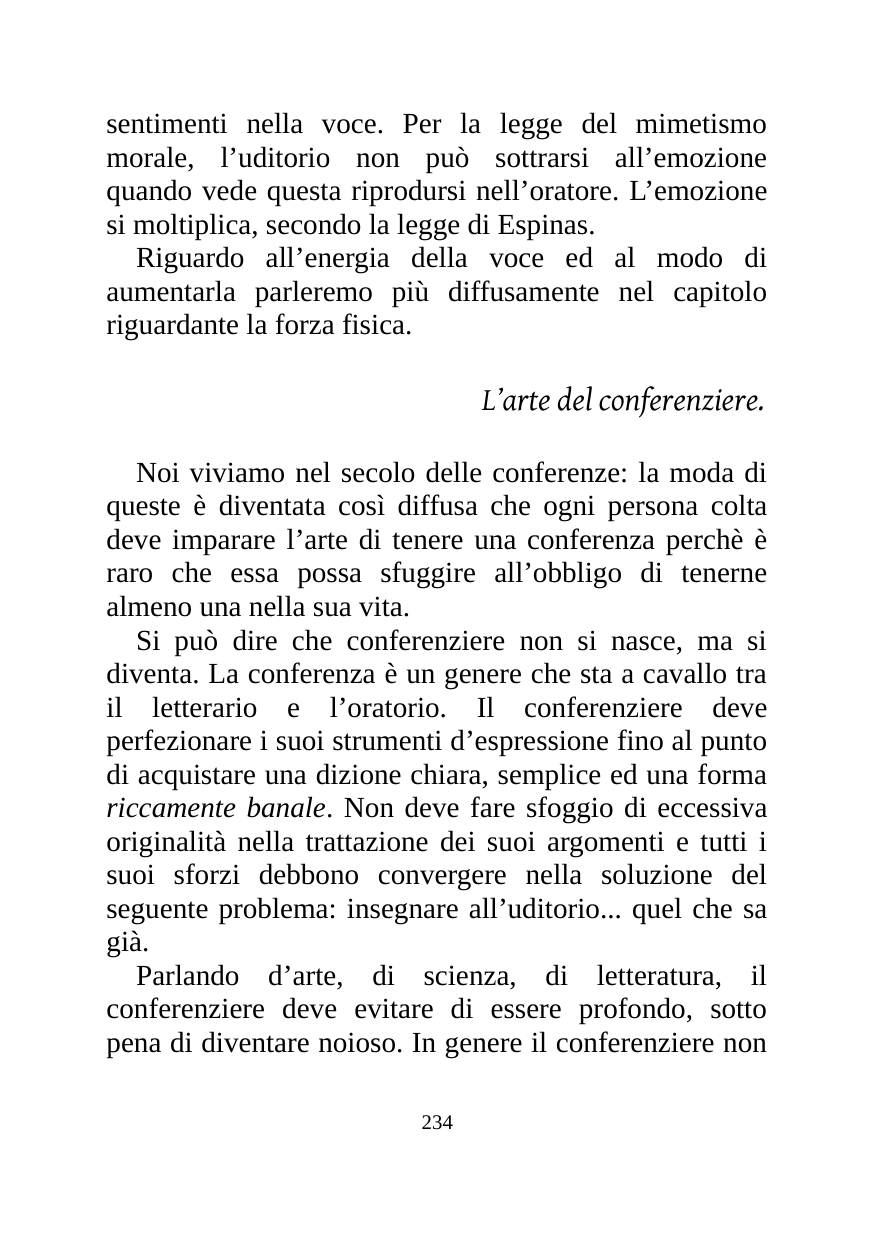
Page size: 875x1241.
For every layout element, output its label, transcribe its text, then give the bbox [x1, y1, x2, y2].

text Noi viviamo nel secolo delle conferenze: la moda di queste è diventata così diffusa che ogni persona colta deve imparare l’arte di tenere una conferenza perchè è raro che essa possa sfuggire all’obbligo di tenerne almeno una nella sua vita. [106, 455, 768, 623]
text Parlando d’arte, di scienza, di letteratura, il conferenziere deve evitare di essere profondo, sotto pena di diventare noioso. In genere il conferenziere non [106, 958, 768, 1059]
text sentimenti nella voce. Per la legge del mimetismo morale, l’uditorio non può sottrarsi all’emozione quando vede questa riprodursi nell’oratore. L’emozione si moltiplica, secondo la legge di Espinas. [106, 106, 768, 240]
text Riguardo all’energia della voce ed al modo di aumentarla parleremo più diffusamente nel capitolo riguardante la forza fisica. [106, 240, 768, 341]
text Si può dire che conferenziere non si nasce, ma si diventa. La conferenza è un genere che sta a cavallo tra il letterario e l’oratorio. Il conferenziere deve perfezionare i suoi strumenti d’espressione fino al punto di acquistare una dizione chiara, semplice ed una forma riccamente banale. Non deve fare sfoggio di eccessiva originalità nella trattazione dei suoi argomenti e tutti i suoi sforzi debbono convergere nella soluzione del seguente problema: insegnare all’uditorio... quel che sa già. [106, 623, 768, 958]
subtitle L’arte del conferenziere. [106, 382, 768, 419]
